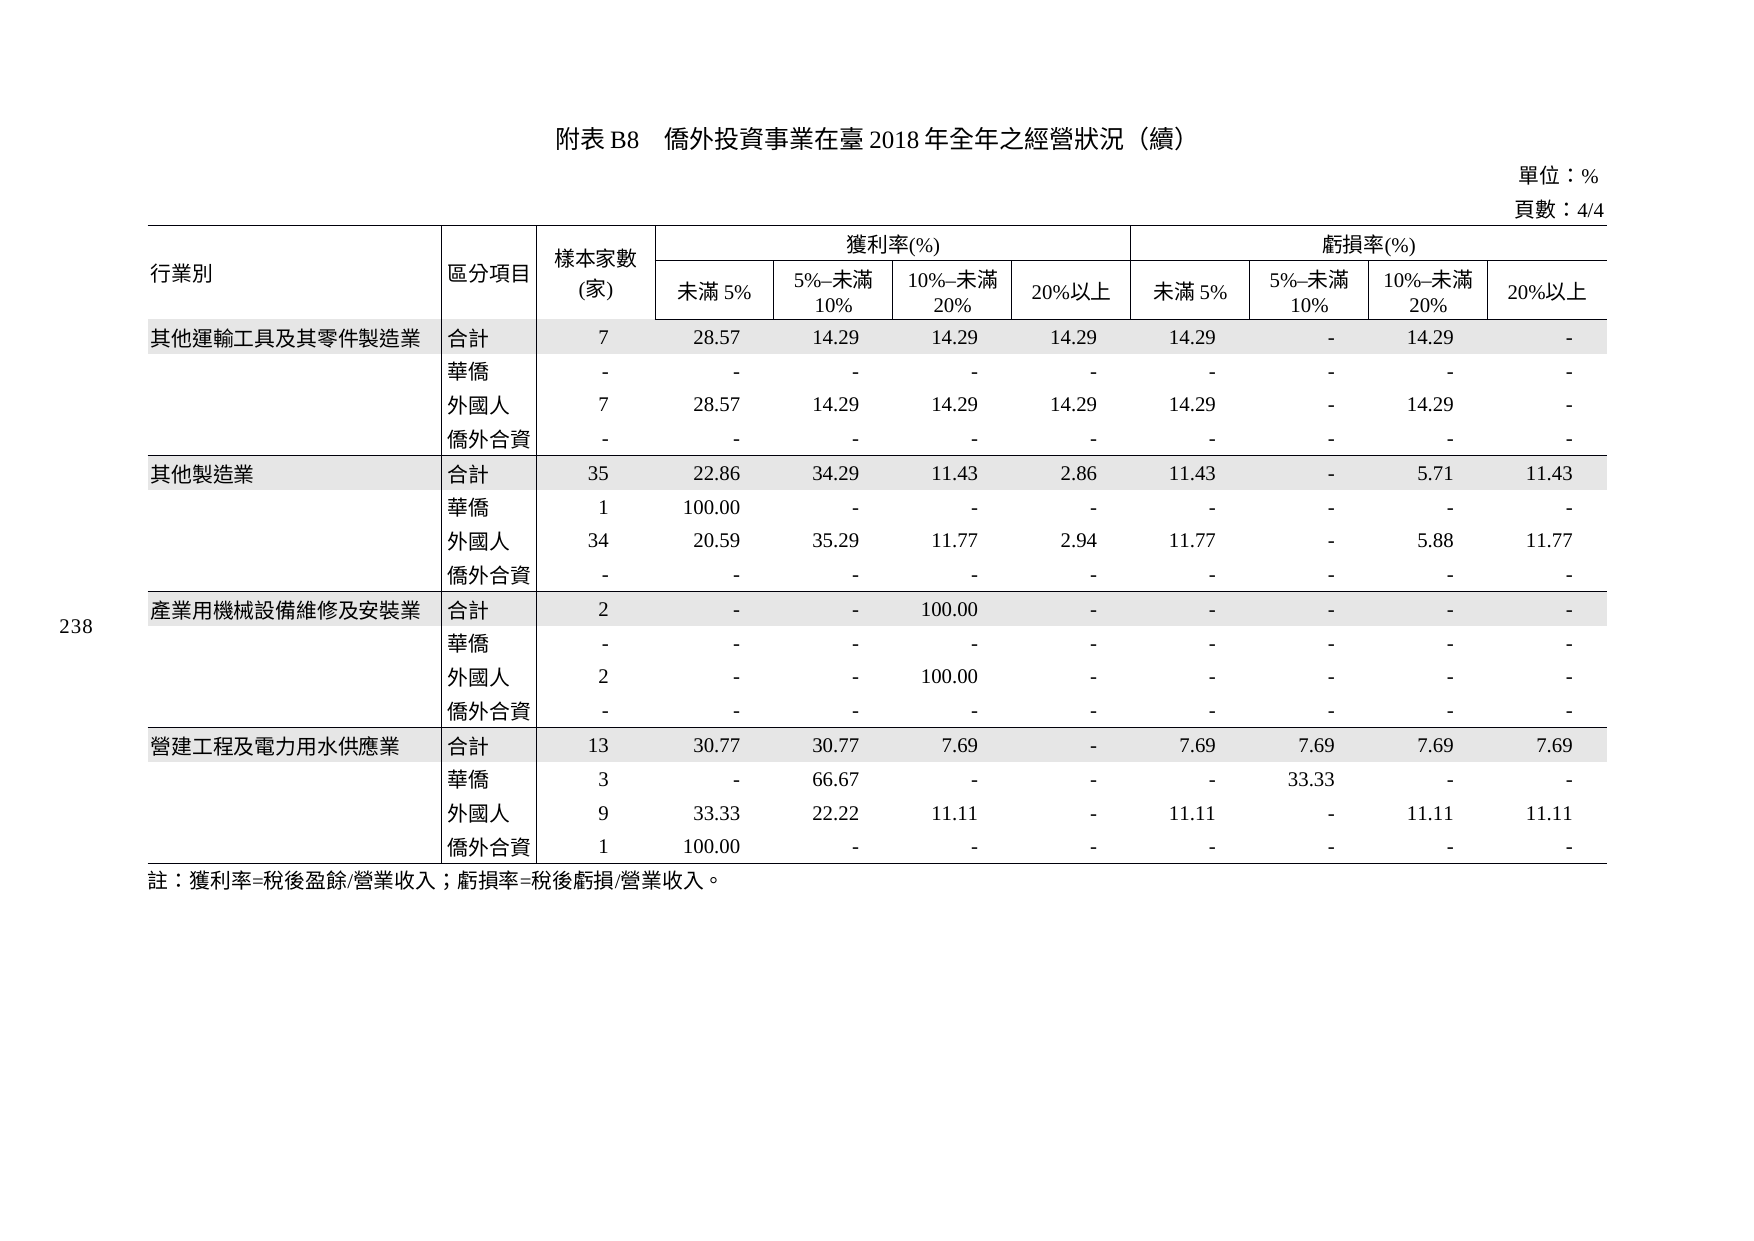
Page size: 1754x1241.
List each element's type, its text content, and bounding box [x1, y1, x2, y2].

table_cell - [655, 660, 774, 693]
table_cell - [1250, 626, 1369, 660]
table_cell 14.29 [774, 320, 893, 354]
table_cell 9 [537, 796, 655, 829]
table_cell - [537, 354, 655, 388]
table_cell 66.67 [774, 762, 893, 796]
table_cell 合計 [442, 592, 536, 626]
table_cell 1 [537, 830, 655, 863]
table_cell 僑外合資 [442, 558, 536, 591]
table_cell 14.29 [1369, 320, 1488, 354]
table_cell 14.29 [774, 388, 893, 421]
table_cell - [893, 830, 1012, 863]
table_cell 3 [537, 762, 655, 796]
table_cell 外國人 [442, 524, 536, 557]
table_cell - [1488, 660, 1607, 693]
table_cell 14.29 [893, 388, 1012, 421]
table_cell - [1131, 592, 1250, 626]
table_cell - [1369, 592, 1488, 626]
table_cell 頁數：4/4 [148, 192, 1607, 225]
table_cell - [655, 558, 774, 591]
table_cell 28.57 [655, 320, 774, 354]
table_cell - [893, 354, 1012, 388]
table_cell - [774, 421, 893, 455]
table_cell - [1488, 626, 1607, 660]
table_cell - [1012, 490, 1131, 524]
table_cell - [655, 626, 774, 660]
table_cell 30.77 [655, 728, 774, 762]
table_cell - [1250, 558, 1369, 591]
table_cell 區分項目 [442, 226, 536, 319]
table_cell 未滿5% [656, 261, 773, 319]
table_cell - [1131, 660, 1250, 693]
table_cell - [1131, 762, 1250, 796]
table_cell - [1488, 762, 1607, 796]
table_cell 10%–未滿20% [1369, 261, 1487, 319]
table_cell - [893, 490, 1012, 524]
table_cell - [1012, 694, 1131, 727]
table_cell - [1488, 490, 1607, 524]
table_cell [148, 524, 441, 557]
table_cell - [893, 626, 1012, 660]
table_cell 30.77 [774, 728, 893, 762]
table_cell 5.71 [1369, 456, 1488, 490]
table_cell 11.11 [893, 796, 1012, 829]
table_cell [148, 421, 441, 455]
table_cell 未滿5% [1131, 261, 1249, 319]
table_cell 14.29 [1369, 388, 1488, 421]
table_cell - [893, 762, 1012, 796]
table_cell - [1131, 490, 1250, 524]
table_cell 2.94 [1012, 524, 1131, 557]
table_cell 11.11 [1369, 796, 1488, 829]
table_cell 營建工程及電力用水供應業 [148, 728, 441, 762]
table_cell 2 [537, 660, 655, 693]
table_cell 34 [537, 524, 655, 557]
table_cell [148, 796, 441, 829]
table_cell 100.00 [893, 660, 1012, 693]
table_cell 100.00 [655, 490, 774, 524]
table_cell - [1131, 558, 1250, 591]
text 註：獲利率=稅後盈餘/營業收入；虧損率=稅後虧損/營業收入。 [148, 864, 1606, 894]
table_cell 5.88 [1369, 524, 1488, 557]
table_cell - [1131, 830, 1250, 863]
table_cell - [1488, 421, 1607, 455]
table_cell 1 [537, 490, 655, 524]
table_cell - [1369, 626, 1488, 660]
table_cell - [1488, 830, 1607, 863]
table_cell 行業別 [148, 226, 441, 319]
table_cell [148, 626, 441, 660]
table_cell 合計 [442, 728, 536, 762]
table_cell 11.77 [1131, 524, 1250, 557]
table_cell 合計 [442, 319, 536, 354]
table_cell - [1250, 524, 1369, 557]
table_cell 13 [537, 728, 655, 762]
table_cell 5%–未滿10% [774, 261, 892, 319]
table_cell 14.29 [1012, 388, 1131, 421]
table_cell - [774, 592, 893, 626]
table_cell - [1012, 354, 1131, 388]
table_cell - [893, 558, 1012, 591]
table_cell - [774, 558, 893, 591]
table_cell 11.11 [1488, 796, 1607, 829]
table_cell 產業用機械設備維修及安裝業 [148, 592, 441, 626]
table_cell 20%以上 [1012, 261, 1130, 319]
table_cell - [893, 694, 1012, 727]
table_cell 22.22 [774, 796, 893, 829]
table_cell - [1250, 592, 1369, 626]
table_cell [148, 354, 441, 388]
table_cell - [1488, 592, 1607, 626]
table_cell - [1250, 660, 1369, 693]
table_cell 僑外合資 [442, 694, 536, 727]
table_cell 虧損率(%) [1131, 226, 1607, 260]
table_cell 34.29 [774, 456, 893, 490]
table_cell - [1131, 694, 1250, 727]
table_cell 7.69 [1131, 728, 1250, 762]
table_cell [148, 388, 441, 421]
table_cell - [537, 694, 655, 727]
table_cell 11.43 [1488, 456, 1607, 490]
table_cell - [1012, 626, 1131, 660]
table_cell 外國人 [442, 660, 536, 693]
table_cell 14.29 [1131, 320, 1250, 354]
table_cell - [1488, 388, 1607, 421]
table_cell - [1250, 796, 1369, 829]
table_cell - [1488, 558, 1607, 591]
table_cell - [1250, 388, 1369, 421]
table_cell - [893, 421, 1012, 455]
table_cell 14.29 [1131, 388, 1250, 421]
table_cell 10%–未滿20% [893, 261, 1011, 319]
table_cell 11.43 [893, 456, 1012, 490]
table_cell - [1488, 320, 1607, 354]
table_cell 合計 [442, 456, 536, 490]
table_cell - [655, 694, 774, 727]
table_cell 外國人 [442, 796, 536, 829]
table_cell 20%以上 [1488, 261, 1607, 319]
table_cell - [774, 626, 893, 660]
table_cell - [1131, 421, 1250, 455]
table_header 附表B8 僑外投資事業在臺2018年全年之經營狀況（續） [148, 118, 1607, 158]
table_cell 僑外合資 [442, 421, 536, 455]
table_cell - [1250, 694, 1369, 727]
table_cell 100.00 [655, 830, 774, 863]
table_cell - [1250, 456, 1369, 490]
table_cell 2.86 [1012, 456, 1131, 490]
table_cell - [774, 354, 893, 388]
table_cell - [1131, 626, 1250, 660]
table_cell - [1369, 762, 1488, 796]
table_cell 單位：% [148, 158, 1607, 192]
table_cell - [774, 660, 893, 693]
table_cell - [1250, 490, 1369, 524]
table_cell - [1131, 354, 1250, 388]
table_cell 7.69 [1488, 728, 1607, 762]
table_cell - [655, 354, 774, 388]
table_cell 外國人 [442, 388, 536, 421]
table_cell - [1369, 558, 1488, 591]
table_cell - [1369, 830, 1488, 863]
table_cell - [1012, 762, 1131, 796]
table_cell 華僑 [442, 762, 536, 796]
table_cell - [1012, 660, 1131, 693]
table_cell 35.29 [774, 524, 893, 557]
table_cell 100.00 [893, 592, 1012, 626]
table_cell [148, 694, 441, 727]
table_cell 獲利率(%) [656, 226, 1130, 260]
table_cell 樣本家數(家) [537, 226, 655, 319]
table_cell 33.33 [1250, 762, 1369, 796]
table_cell 華僑 [442, 490, 536, 524]
table_cell - [1012, 728, 1131, 762]
table_cell 7.69 [1250, 728, 1369, 762]
table_cell - [1012, 592, 1131, 626]
table_cell [148, 660, 441, 693]
table_cell [148, 830, 441, 863]
table_cell [148, 558, 441, 591]
table_cell 華僑 [442, 626, 536, 660]
table_cell - [1012, 558, 1131, 591]
table_cell 14.29 [893, 320, 1012, 354]
table_cell 22.86 [655, 456, 774, 490]
table_cell 20.59 [655, 524, 774, 557]
table_cell 28.57 [655, 388, 774, 421]
table_cell [148, 490, 441, 524]
table_cell - [655, 762, 774, 796]
table_cell - [537, 421, 655, 455]
table_cell 11.11 [1131, 796, 1250, 829]
table_cell - [774, 830, 893, 863]
table_cell 5%–未滿10% [1250, 261, 1368, 319]
table_cell - [655, 421, 774, 455]
table_cell - [1250, 320, 1369, 354]
table_cell 華僑 [442, 354, 536, 388]
table_cell 7 [537, 388, 655, 421]
table_cell - [1488, 694, 1607, 727]
table_cell - [1369, 694, 1488, 727]
table_cell - [537, 626, 655, 660]
table_cell - [655, 592, 774, 626]
table_cell - [774, 490, 893, 524]
table_cell 11.43 [1131, 456, 1250, 490]
table_cell 11.77 [1488, 524, 1607, 557]
table_cell - [1250, 830, 1369, 863]
table_cell - [1250, 421, 1369, 455]
table_cell - [1488, 354, 1607, 388]
table_cell 7 [537, 319, 655, 354]
table_cell - [1369, 660, 1488, 693]
table_cell - [1012, 830, 1131, 863]
table_cell - [1369, 354, 1488, 388]
table_cell - [1369, 490, 1488, 524]
table_cell 其他製造業 [148, 456, 441, 490]
table_cell 僑外合資 [442, 830, 536, 863]
table_cell [148, 762, 441, 796]
table_cell - [774, 694, 893, 727]
table_cell 35 [537, 456, 655, 490]
table_cell - [1012, 796, 1131, 829]
table_cell - [537, 558, 655, 591]
table_cell - [1369, 421, 1488, 455]
table_cell - [1012, 421, 1131, 455]
table_cell 33.33 [655, 796, 774, 829]
table_cell 其他運輸工具及其零件製造業 [148, 319, 441, 354]
table_cell 7.69 [893, 728, 1012, 762]
table_cell 14.29 [1012, 320, 1131, 354]
table_cell 7.69 [1369, 728, 1488, 762]
table_cell 11.77 [893, 524, 1012, 557]
table_cell 2 [537, 592, 655, 626]
table_cell - [1250, 354, 1369, 388]
